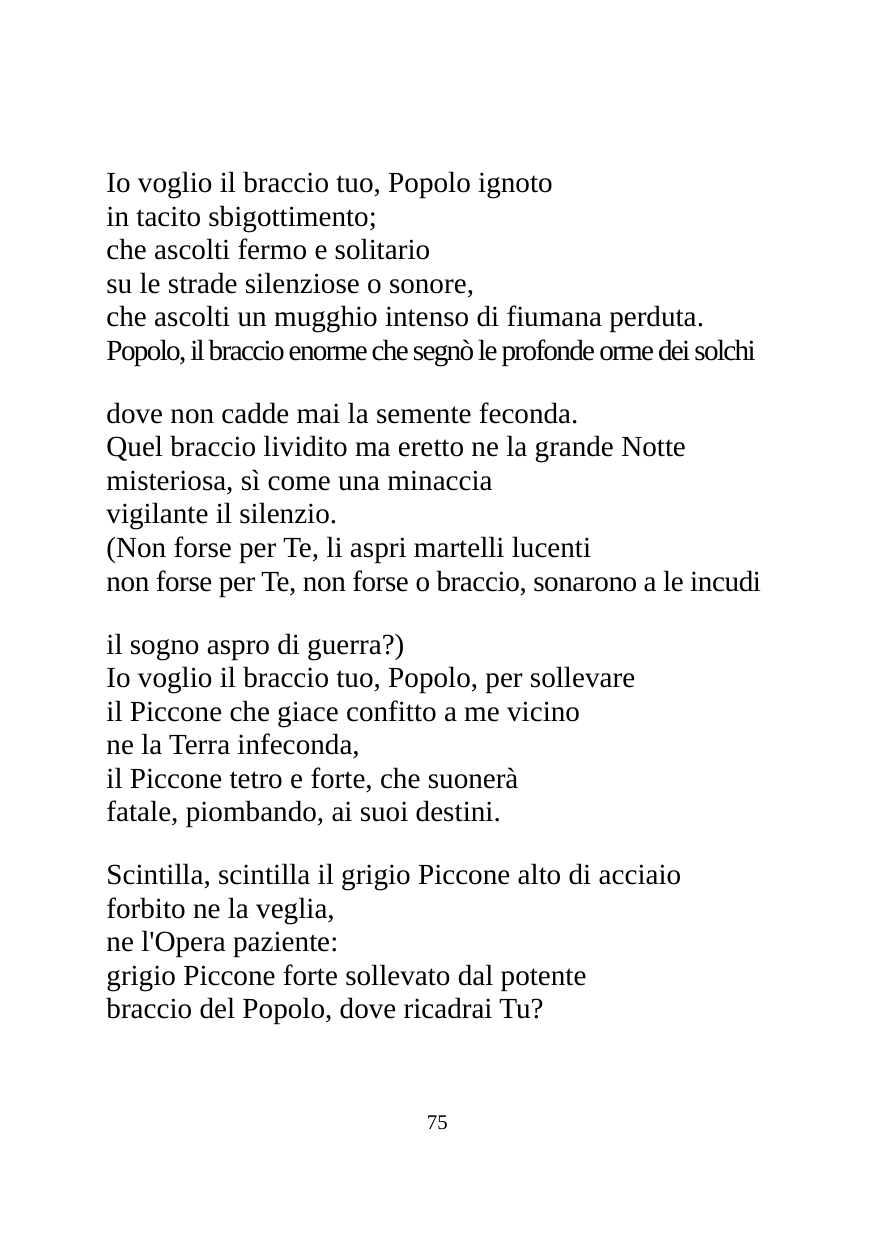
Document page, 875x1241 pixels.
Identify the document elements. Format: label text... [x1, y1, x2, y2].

text Io voglio il braccio tuo, Popolo ignoto in tacito sbigottimento; che ascolti fermo e solitario su le strade silenziose o sonore, che ascolti un mugghio intenso di fiumana perduta. Popolo, il braccio enorme che segnò le profonde orme dei solchi [106, 165, 768, 367]
text dove non cadde mai la semente feconda. Quel braccio lividito ma eretto ne la grande Notte misteriosa, sì come una minaccia vigilante il silenzio. (Non forse per Te, li aspri martelli lucenti non forse per Te, non forse o braccio, sonarono a le incudi [106, 396, 768, 597]
text Scintilla, scintilla il grigio Piccone alto di acciaio forbito ne la veglia, ne l'Opera paziente: grigio Piccone forte sollevato dal potente braccio del Popolo, dove ricadrai Tu? [106, 857, 768, 1025]
text il sogno aspro di guerra?) Io voglio il braccio tuo, Popolo, per sollevare il Piccone che giace confitto a me vicino ne la Terra infeconda, il Piccone tetro e forte, che suonerà fatale, piombando, ai suoi destini. [106, 627, 768, 828]
